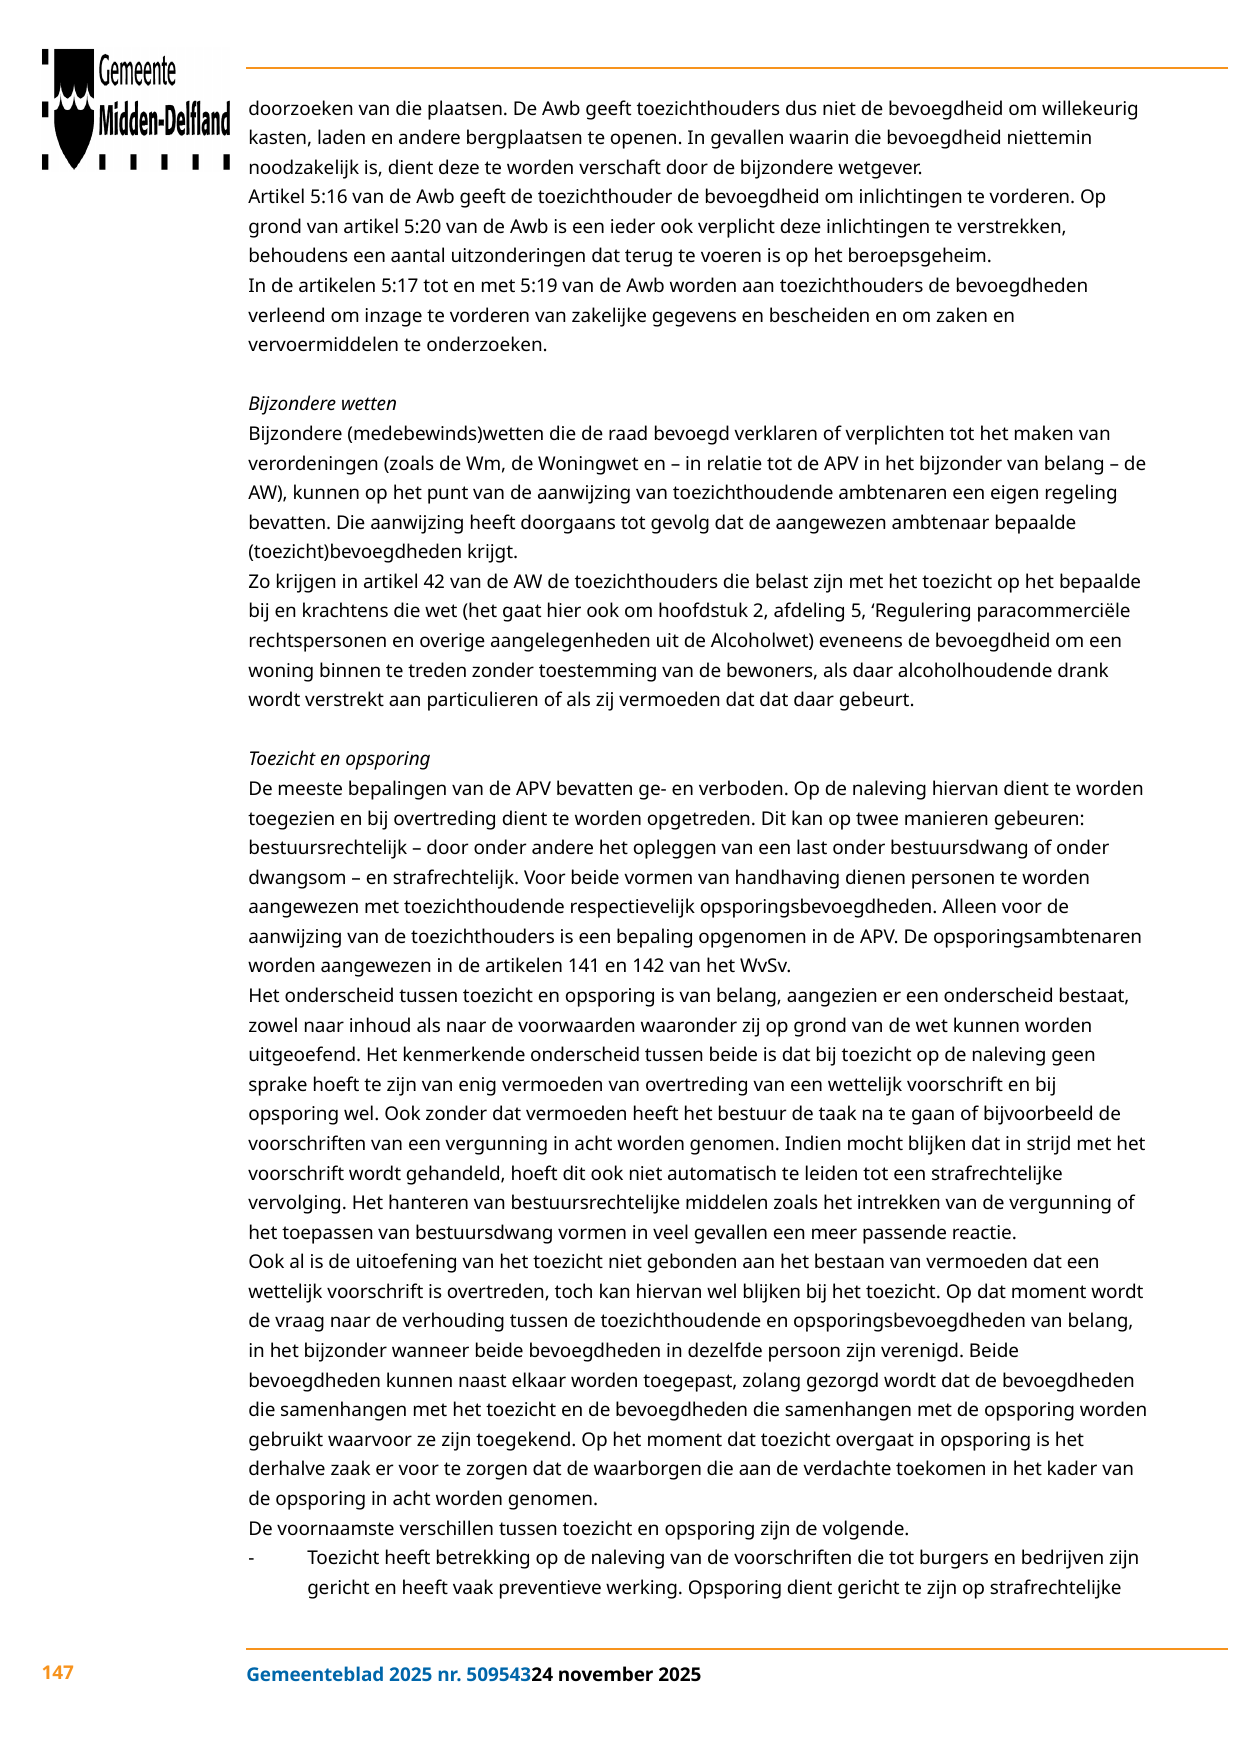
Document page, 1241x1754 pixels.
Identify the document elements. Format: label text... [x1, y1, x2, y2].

text Toezicht en opsporing [248, 746, 1152, 771]
text Het onderscheid tussen toezicht en opsporing is van belang, aangezien er een onderscheid bestaat, zowel naar inhoud als naar de voorwaarden waaronder zij op grond van de wet kunnen worden uitgeoefend. Het kenmerkende onderscheid tussen beide is dat bij toezicht op de naleving geen sprake hoeft te zijn van enig vermoeden van overtreding van een wettelijk voorschrift en bij opsporing wel. Ook zonder dat vermoeden heeft het bestuur de taak na te gaan of bijvoorbeeld de voorschriften van een vergunning in acht worden genomen. Indien mocht blijken dat in strijd met het voorschrift wordt gehandeld, hoeft dit ook niet automatisch te leiden tot een strafrechtelijke vervolging. Het hanteren van bestuursrechtelijke middelen zoals het intrekken van de vergunning of het toepassen van bestuursdwang vormen in veel gevallen een meer passende reactie. [248, 982, 1152, 1245]
text Artikel 5:16 van de Awb geeft de toezichthouder de bevoegdheid om inlichtingen te vorderen. Op grond van artikel 5:20 van de Awb is een ieder ook verplicht deze inlichtingen te verstrekken, behoudens een aantal uitzonderingen dat terug te voeren is op het beroepsgeheim. [248, 183, 1152, 268]
text Bijzondere wetten [248, 391, 1152, 416]
text doorzoeken van die plaatsen. De Awb geeft toezichthouders dus niet de bevoegdheid om willekeurig kasten, laden en andere bergplaatsen te openen. In gevallen waarin die bevoegdheid niettemin noodzakelijk is, dient deze te worden verschaft door de bijzondere wetgever. [248, 95, 1152, 180]
text Ook al is de uitoefening van het toezicht niet gebonden aan het bestaan van vermoeden dat een wettelijk voorschrift is overtreden, toch kan hiervan wel blijken bij het toezicht. Op dat moment wordt de vraag naar de verhouding tussen de toezichthoudende en opsporingsbevoegdheden van belang, in het bijzonder wanneer beide bevoegdheden in dezelfde persoon zijn verenigd. Beide bevoegdheden kunnen naast elkaar worden toegepast, zolang gezorgd wordt dat de bevoegdheden die samenhangen met het toezicht en de bevoegdheden die samenhangen met de opsporing worden gebruikt waarvoor ze zijn toegekend. Op het moment dat toezicht overgaat in opsporing is het derhalve zaak er voor te zorgen dat de waarborgen die aan de verdachte toekomen in het kader van de opsporing in acht worden genomen. [248, 1248, 1152, 1511]
text De meeste bepalingen van de APV bevatten ge- en verboden. Op de naleving hiervan dient te worden toegezien en bij overtreding dient te worden opgetreden. Dit kan op twee manieren gebeuren: bestuursrechtelijk – door onder andere het opleggen van een last onder bestuursdwang of onder dwangsom – en strafrechtelijk. Voor beide vormen van handhaving dienen personen te worden aangewezen met toezichthoudende respectievelijk opsporingsbevoegdheden. Alleen voor de aanwijzing van de toezichthouders is een bepaling opgenomen in de APV. De opsporingsambtenaren worden aangewezen in de artikelen 141 en 142 van het WvSv. [248, 775, 1152, 978]
picture [41, 47, 231, 172]
text Zo krijgen in artikel 42 van de AW de toezichthouders die belast zijn met het toezicht op het bepaalde bij en krachtens die wet (het gaat hier ook om hoofdstuk 2, afdeling 5, ‘Regulering paracommerciële rechtspersonen en overige aangelegenheden uit de Alcoholwet) eveneens de bevoegdheid om een woning binnen te treden zonder toestemming van de bewoners, als daar alcoholhoudende drank wordt verstrekt aan particulieren of als zij vermoeden dat dat daar gebeurt. [248, 568, 1152, 712]
text De voornaamste verschillen tussen toezicht en opsporing zijn de volgende. [248, 1515, 1152, 1541]
list Toezicht heeft betrekking op de naleving van de voorschriften die tot burgers en bedrijven zijn gericht en heeft vaak preventieve werking. Opsporing dient gericht te zijn op strafrechtelijke [248, 1544, 1152, 1600]
text Bijzondere (medebewinds)wetten die de raad bevoegd verklaren of verplichten tot het maken van verordeningen (zoals de Wm, de Woningwet en – in relatie tot de APV in het bijzonder van belang – de AW), kunnen op het punt van de aanwijzing van toezichthoudende ambtenaren een eigen regeling bevatten. Die aanwijzing heeft doorgaans tot gevolg dat de aangewezen ambtenaar bepaalde (toezicht)bevoegdheden krijgt. [248, 420, 1152, 564]
text In de artikelen 5:17 tot en met 5:19 van de Awb worden aan toezichthouders de bevoegdheden verleend om inzage te vorderen van zakelijke gegevens en bescheiden en om zaken en vervoermiddelen te onderzoeken. [248, 272, 1152, 357]
